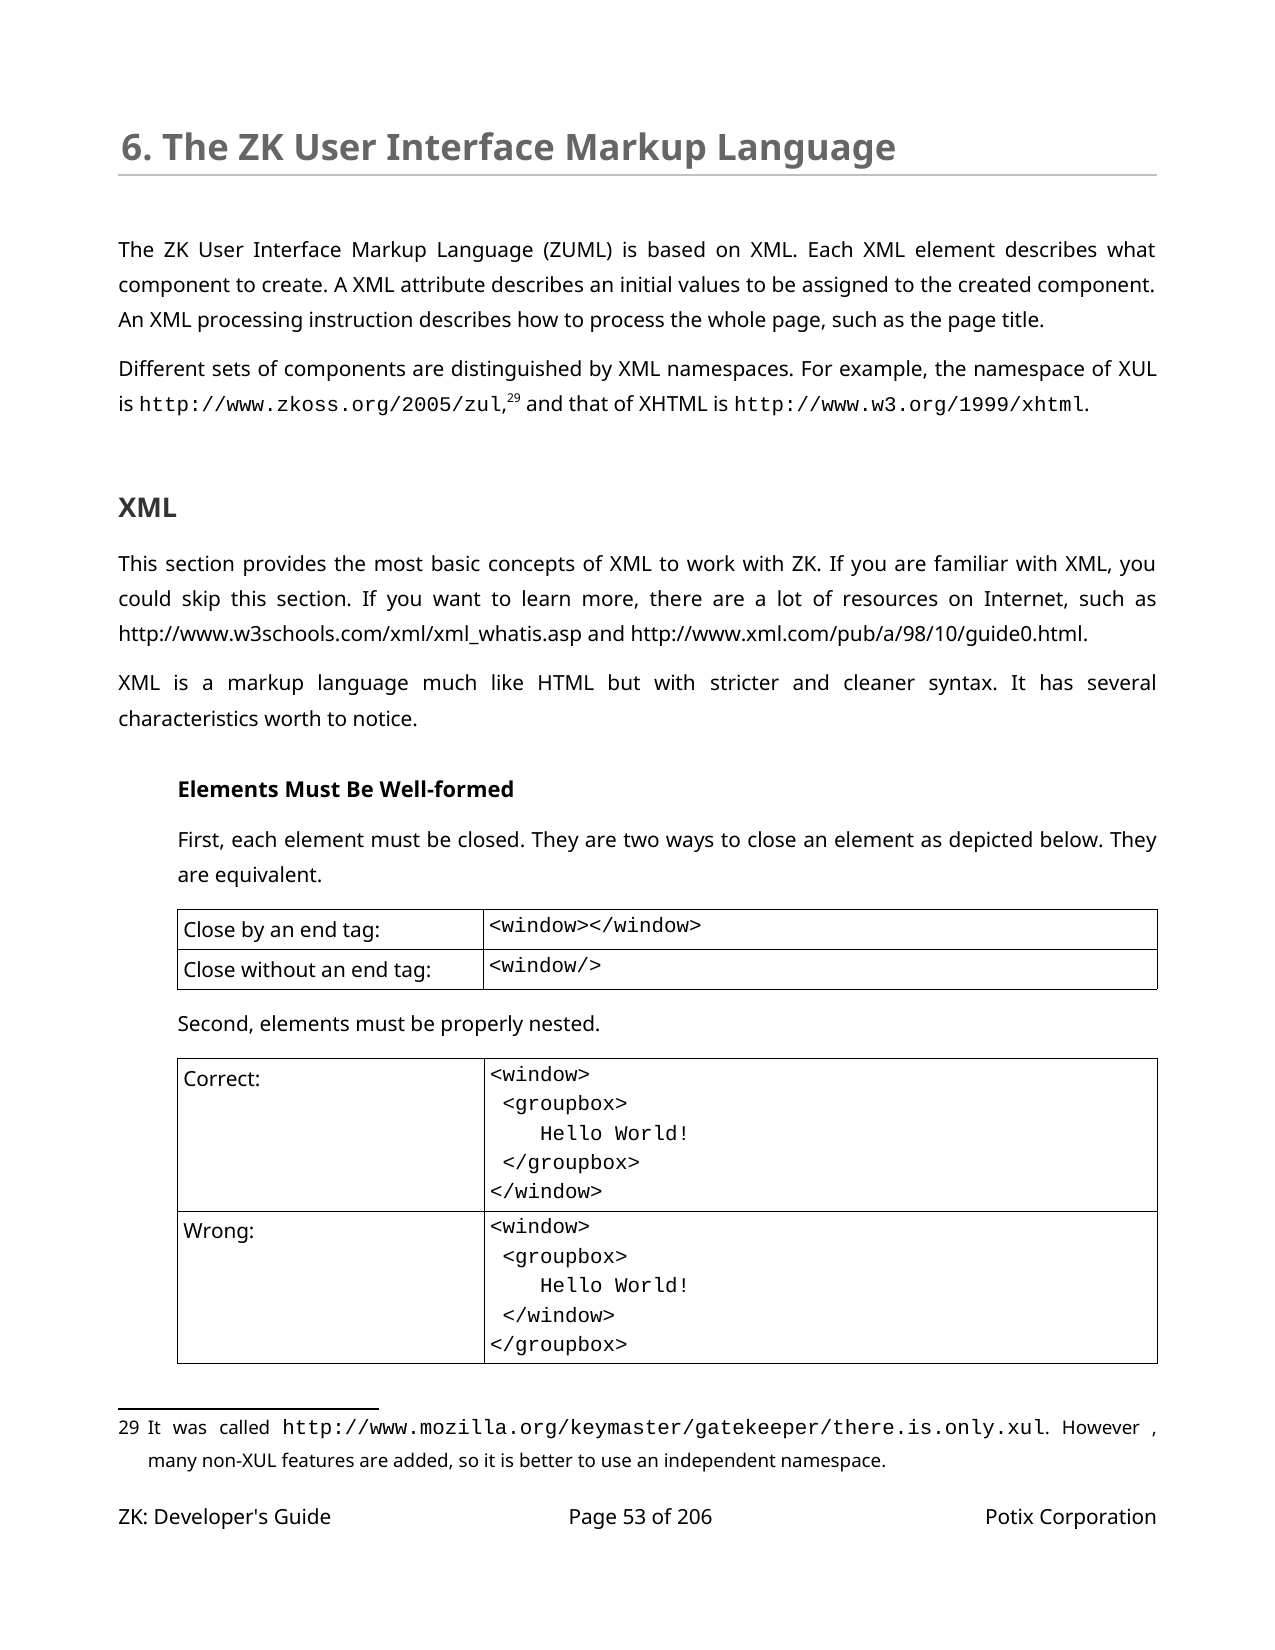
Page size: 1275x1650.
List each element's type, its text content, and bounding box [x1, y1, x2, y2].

text XML is a markup language much like HTML but with stricter and cleaner syntax. It has several characteristics worth to notice. [118, 668, 1157, 732]
text The ZK User Interface Markup Language (ZUML) is based on XML. Each XML element describes what component to create. A XML attribute describes an initial values to be assigned to the created component. An XML processing instruction describes how to process the whole page, such as the page title. [118, 235, 1157, 333]
table_header <window></window> [484, 910, 1157, 949]
subtitle Elements Must Be Well-formed [177, 774, 1157, 804]
text Second, elements must be properly nested. [177, 1009, 1157, 1038]
subtitle 6. The ZK User Interface Markup Language [118, 118, 1157, 174]
text First, each element must be closed. They are two ways to close an element as depicted below. They are equivalent. [177, 825, 1157, 888]
table_cell Wrong: [178, 1212, 484, 1363]
table_header <window> <groupbox> Hello World! </groupbox> </window> [485, 1059, 1157, 1211]
table_cell <window/> [484, 950, 1157, 989]
text It was called http://www.mozilla.org/keymaster/gatekeeper/there.is.only.xul. However , many non-XUL features are added, so it is better to use an independent namespace. [118, 1415, 1157, 1473]
subtitle XML [118, 489, 1157, 526]
text Different sets of components are distinguished by XML namespaces. For example, the namespace of XUL is http://www.zkoss.org/2005/zul, and that of XHTML is http://www.w3.org/1999/xhtml. [118, 354, 1157, 418]
table_cell Close without an end tag: [178, 950, 483, 989]
text This section provides the most basic concepts of XML to work with ZK. If you are familiar with XML, you could skip this section. If you want to learn more, there are a lot of resources on Internet, such as http://www.w3schools.com/xml/xml_whatis.asp and http://www.xml.com/pub/a/98/10/guide0.html. [118, 549, 1157, 648]
table_header Close by an end tag: [178, 910, 483, 949]
table_header Correct: [178, 1059, 484, 1211]
table_cell <window> <groupbox> Hello World! </window> </groupbox> [485, 1212, 1157, 1363]
